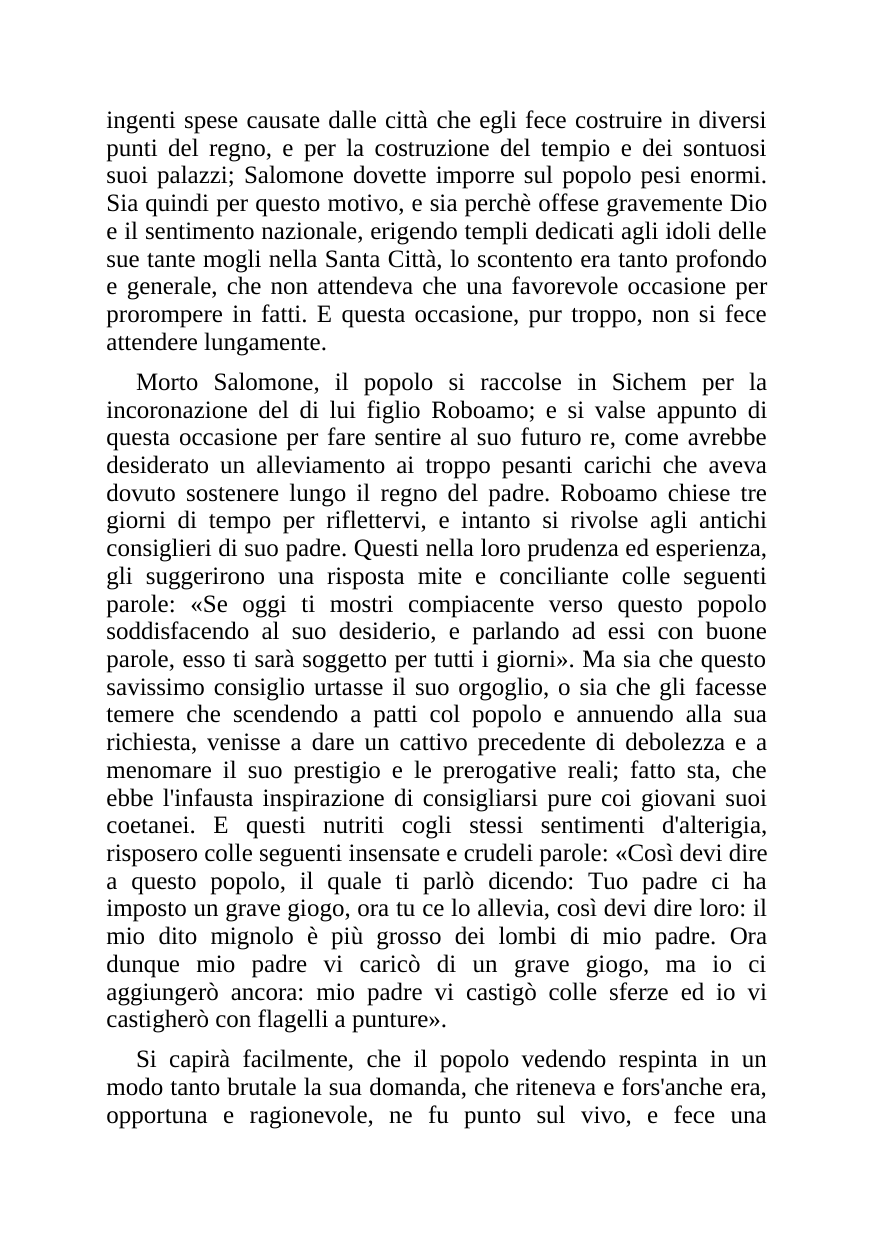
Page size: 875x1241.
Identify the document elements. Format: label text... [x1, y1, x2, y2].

text Si capirà facilmente, che il popolo vedendo respinta in un modo tanto brutale la sua domanda, che riteneva e fors'anche era, opportuna e ragionevole, ne fu punto sul vivo, e fece una [106, 1046, 768, 1129]
text Morto Salomone, il popolo si raccolse in Sichem per la incoronazione del di lui figlio Roboamo; e si valse appunto di questa occasione per fare sentire al suo futuro re, come avrebbe desiderato un alleviamento ai troppo pesanti carichi che aveva dovuto sostenere lungo il regno del padre. Roboamo chiese tre giorni di tempo per riflettervi, e intanto si rivolse agli antichi consiglieri di suo padre. Questi nella loro prudenza ed esperienza, gli suggerirono una risposta mite e conciliante colle seguenti parole: «Se oggi ti mostri compiacente verso questo popolo soddisfacendo al suo desiderio, e parlando ad essi con buone parole, esso ti sarà soggetto per tutti i giorni». Ma sia che questo savissimo consiglio urtasse il suo orgoglio, o sia che gli facesse temere che scendendo a patti col popolo e annuendo alla sua richiesta, venisse a dare un cattivo precedente di debolezza e a menomare il suo prestigio e le prerogative reali; fatto sta, che ebbe l'infausta inspirazione di consigliarsi pure coi giovani suoi coetanei. E questi nutriti cogli stessi sentimenti d'alterigia, risposero colle seguenti insensate e crudeli parole: «Così devi dire a questo popolo, il quale ti parlò dicendo: Tuo padre ci ha imposto un grave giogo, ora tu ce lo allevia, così devi dire loro: il mio dito mignolo è più grosso dei lombi di mio padre. Ora dunque mio padre vi caricò di un grave giogo, ma io ci aggiungerò ancora: mio padre vi castigò colle sferze ed io vi castigherò con flagelli a punture». [106, 368, 768, 1033]
text ingenti spese causate dalle città che egli fece costruire in diversi punti del regno, e per la costruzione del tempio e dei sontuosi suoi palazzi; Salomone dovette imporre sul popolo pesi enormi. Sia quindi per questo motivo, e sia perchè offese gravemente Dio e il sentimento nazionale, erigendo templi dedicati agli idoli delle sue tante mogli nella Santa Città, lo scontento era tanto profondo e generale, che non attendeva che una favorevole occasione per prorompere in fatti. E questa occasione, pur troppo, non si fece attendere lungamente. [106, 106, 768, 356]
